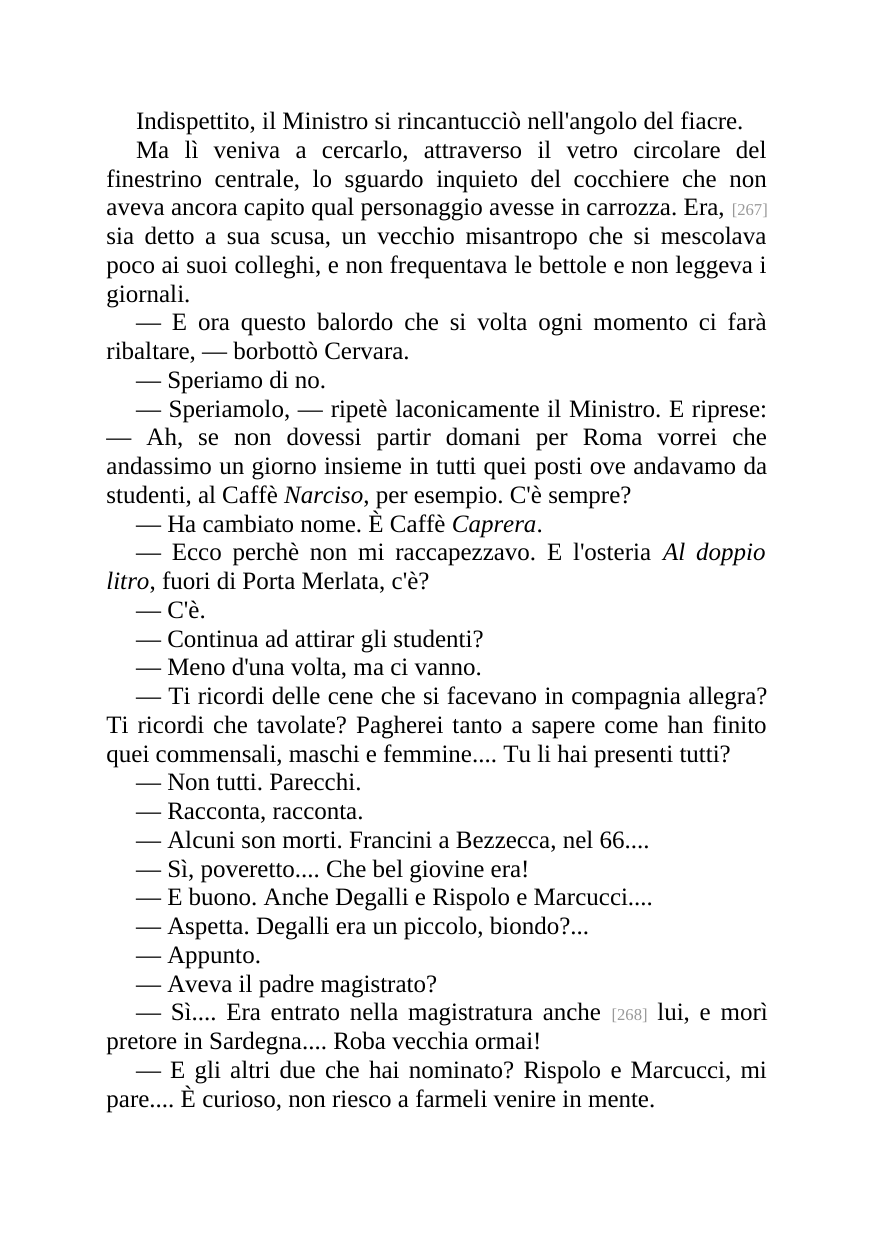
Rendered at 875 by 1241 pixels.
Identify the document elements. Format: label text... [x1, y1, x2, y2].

text — Appunto. [106, 940, 768, 969]
text — Meno d'una volta, ma ci vanno. [106, 652, 768, 681]
text — Racconta, racconta. [106, 796, 768, 825]
text — Ti ricordi delle cene che si facevano in compagnia allegra? Ti ricordi che tavolate? Pagherei tanto a sapere come han finito quei commensali, maschi e femmine.... Tu li hai presenti tutti? [106, 681, 768, 767]
text — Continua ad attirar gli studenti? [106, 624, 768, 652]
text — E buono. Anche Degalli e Rispolo e Marcucci.... [106, 882, 768, 911]
text — Speriamolo, — ripetè laconicamente il Ministro. E riprese: — Ah, se non dovessi partir domani per Roma vorrei che andassimo un giorno insieme in tutti quei posti ove andavamo da studenti, al Caffè Narciso, per esempio. C'è sempre? [106, 394, 768, 509]
text — Aveva il padre magistrato? [106, 969, 768, 997]
text — E ora questo balordo che si volta ogni momento ci farà ribaltare, — borbottò Cervara. [106, 307, 768, 365]
text — Non tutti. Parecchi. [106, 767, 768, 796]
text — Sì, poveretto.... Che bel giovine era! [106, 854, 768, 882]
text — C'è. [106, 595, 768, 624]
text — Aspetta. Degalli era un piccolo, biondo?... [106, 911, 768, 940]
text Ma lì veniva a cercarlo, attraverso il vetro circolare del finestrino centrale, lo sguardo inquieto del cocchiere che non aveva ancora capito qual personaggio avesse in carrozza. Era, [267] sia detto a sua scusa, un vecchio misantropo che si mescolava poco ai suoi colleghi, e non frequentava le bettole e non leggeva i giornali. [106, 135, 768, 307]
text — Ha cambiato nome. È Caffè Caprera. [106, 509, 768, 537]
text — Alcuni son morti. Francini a Bezzecca, nel 66.... [106, 825, 768, 854]
text Indispettito, il Ministro si rincantucciò nell'angolo del fiacre. [106, 106, 768, 135]
text — Sì.... Era entrato nella magistratura anche [268] lui, e morì pretore in Sardegna.... Roba vecchia ormai! [106, 997, 768, 1055]
text — E gli altri due che hai nominato? Rispolo e Marcucci, mi pare.... È curioso, non riesco a farmeli venire in mente. [106, 1055, 768, 1112]
text — Speriamo di no. [106, 365, 768, 394]
text — Ecco perchè non mi raccapezzavo. E l'osteria Al doppio litro, fuori di Porta Merlata, c'è? [106, 537, 768, 595]
